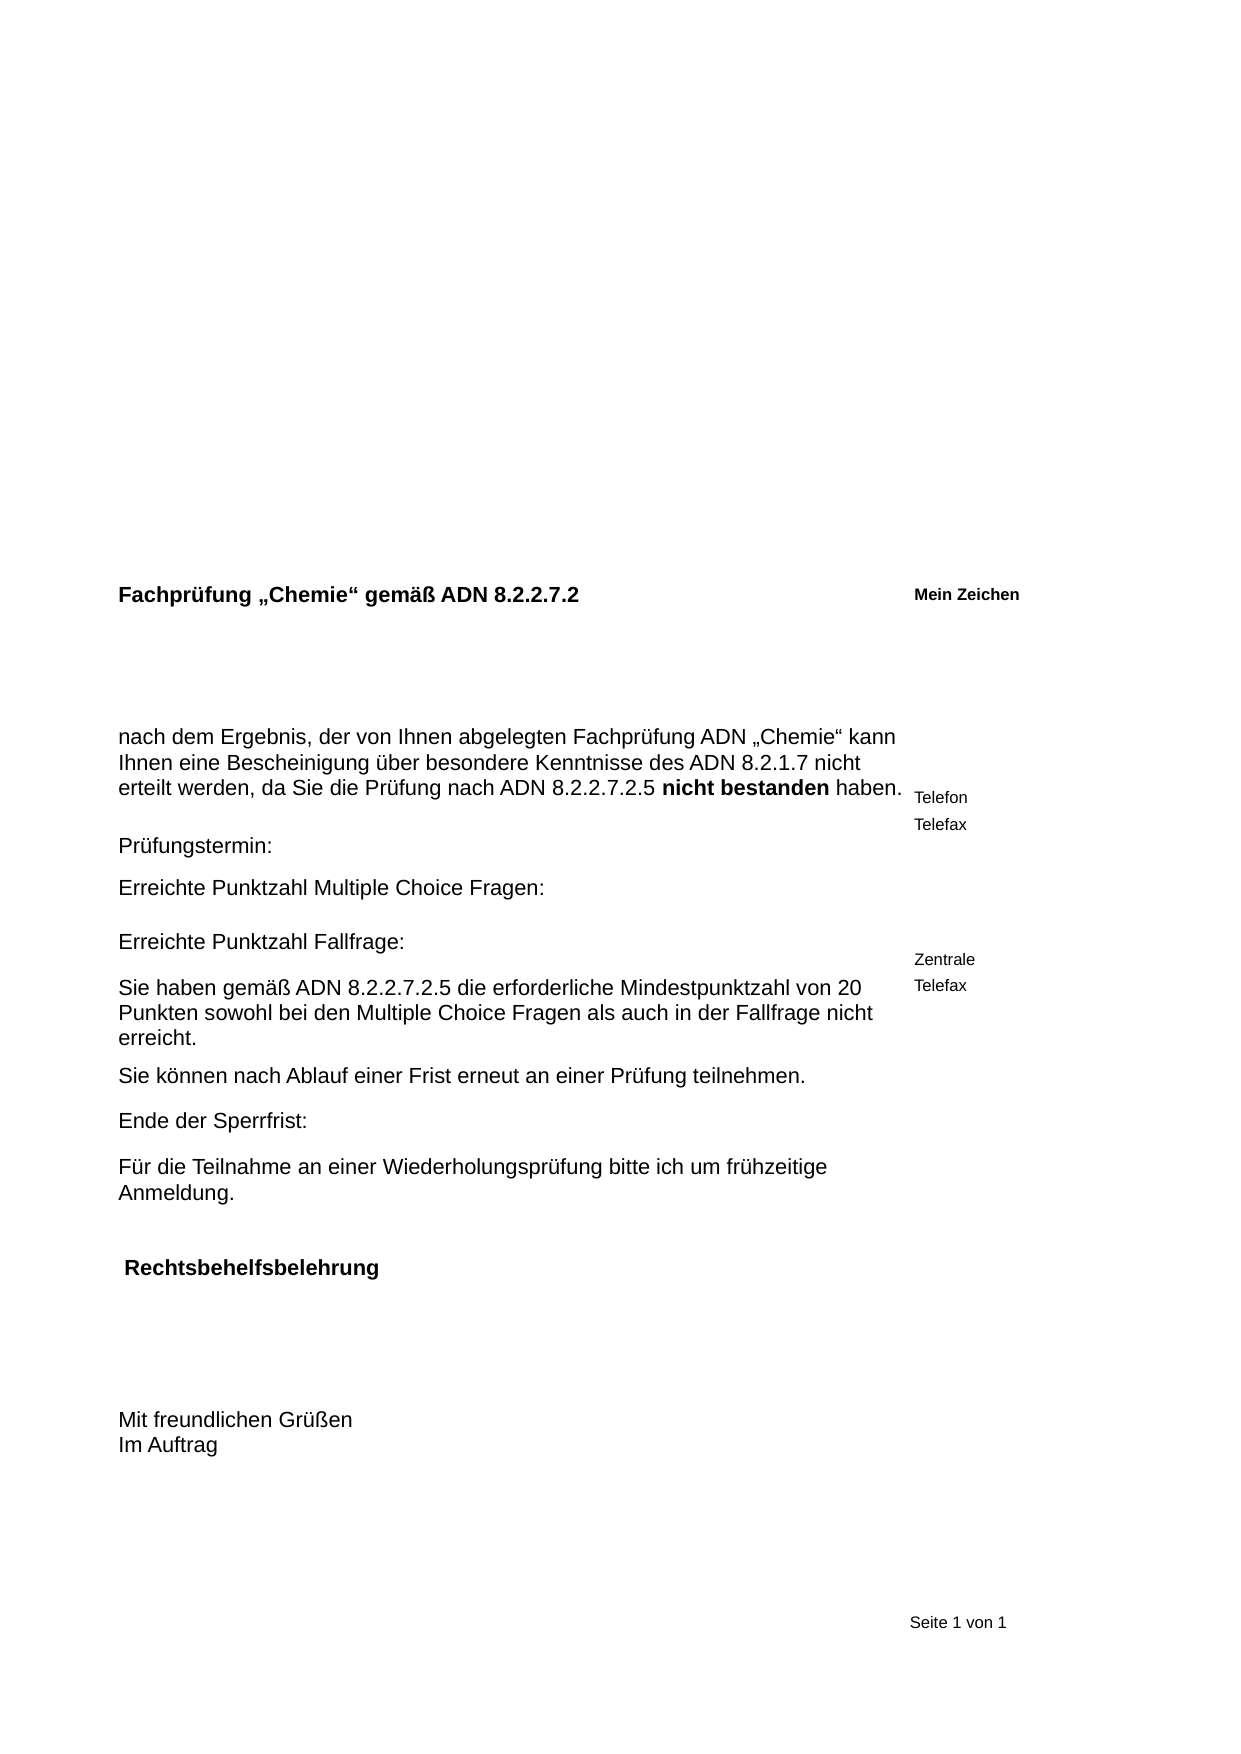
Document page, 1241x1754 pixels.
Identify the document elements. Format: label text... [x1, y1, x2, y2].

text Mit freundlichen Grüßen [118, 1407, 909, 1432]
text Zentrale [909, 946, 983, 972]
text Für die Teilnahme an einer Wiederholungsprüfung bitte ich um frühzeitige Anmeldung. [118, 1154, 909, 1205]
text nach dem Ergebnis, der von Ihnen abgelegten Fachprüfung ADN „Chemie“ kann Ihnen eine Bescheinigung über besondere Kenntnisse des ADN 8.2.1.7 nicht erteilt werden, da Sie die Prüfung nach ADN 8.2.2.7.2.5 nicht bestanden haben. [118, 724, 909, 800]
text Telefax [909, 811, 983, 838]
text Rechtsbehelfsbelehrung [118, 1255, 909, 1280]
text Prüfungstermin: [118, 825, 279, 867]
text Mein Zeichen [909, 582, 1175, 604]
text Fachprüfung „Chemie“ gemäß ADN 8.2.2.7.2 [118, 582, 909, 607]
text Erreichte Punktzahl Fallfrage: [118, 921, 405, 962]
text Ende der Sperrfrist: [118, 1100, 308, 1142]
text [850, 921, 909, 962]
text Telefax [909, 972, 983, 999]
text Im Auftrag [118, 1432, 909, 1457]
text [753, 1100, 909, 1142]
text Sie haben gemäß ADN 8.2.2.7.2.5 die erforderliche Mindestpunktzahl von 20 Punkten sowohl bei den Multiple Choice Fragen als auch in der Fallfrage nicht erreicht. [118, 974, 909, 1050]
text [879, 825, 909, 867]
text Seite 1 von 1 [909, 1612, 1175, 1632]
text Telefon [909, 785, 983, 811]
text Sie können nach Ablauf einer Frist erneut an einer Prüfung teilnehmen. [118, 1063, 909, 1088]
text Erreichte Punktzahl Multiple Choice Fragen: [118, 867, 545, 908]
